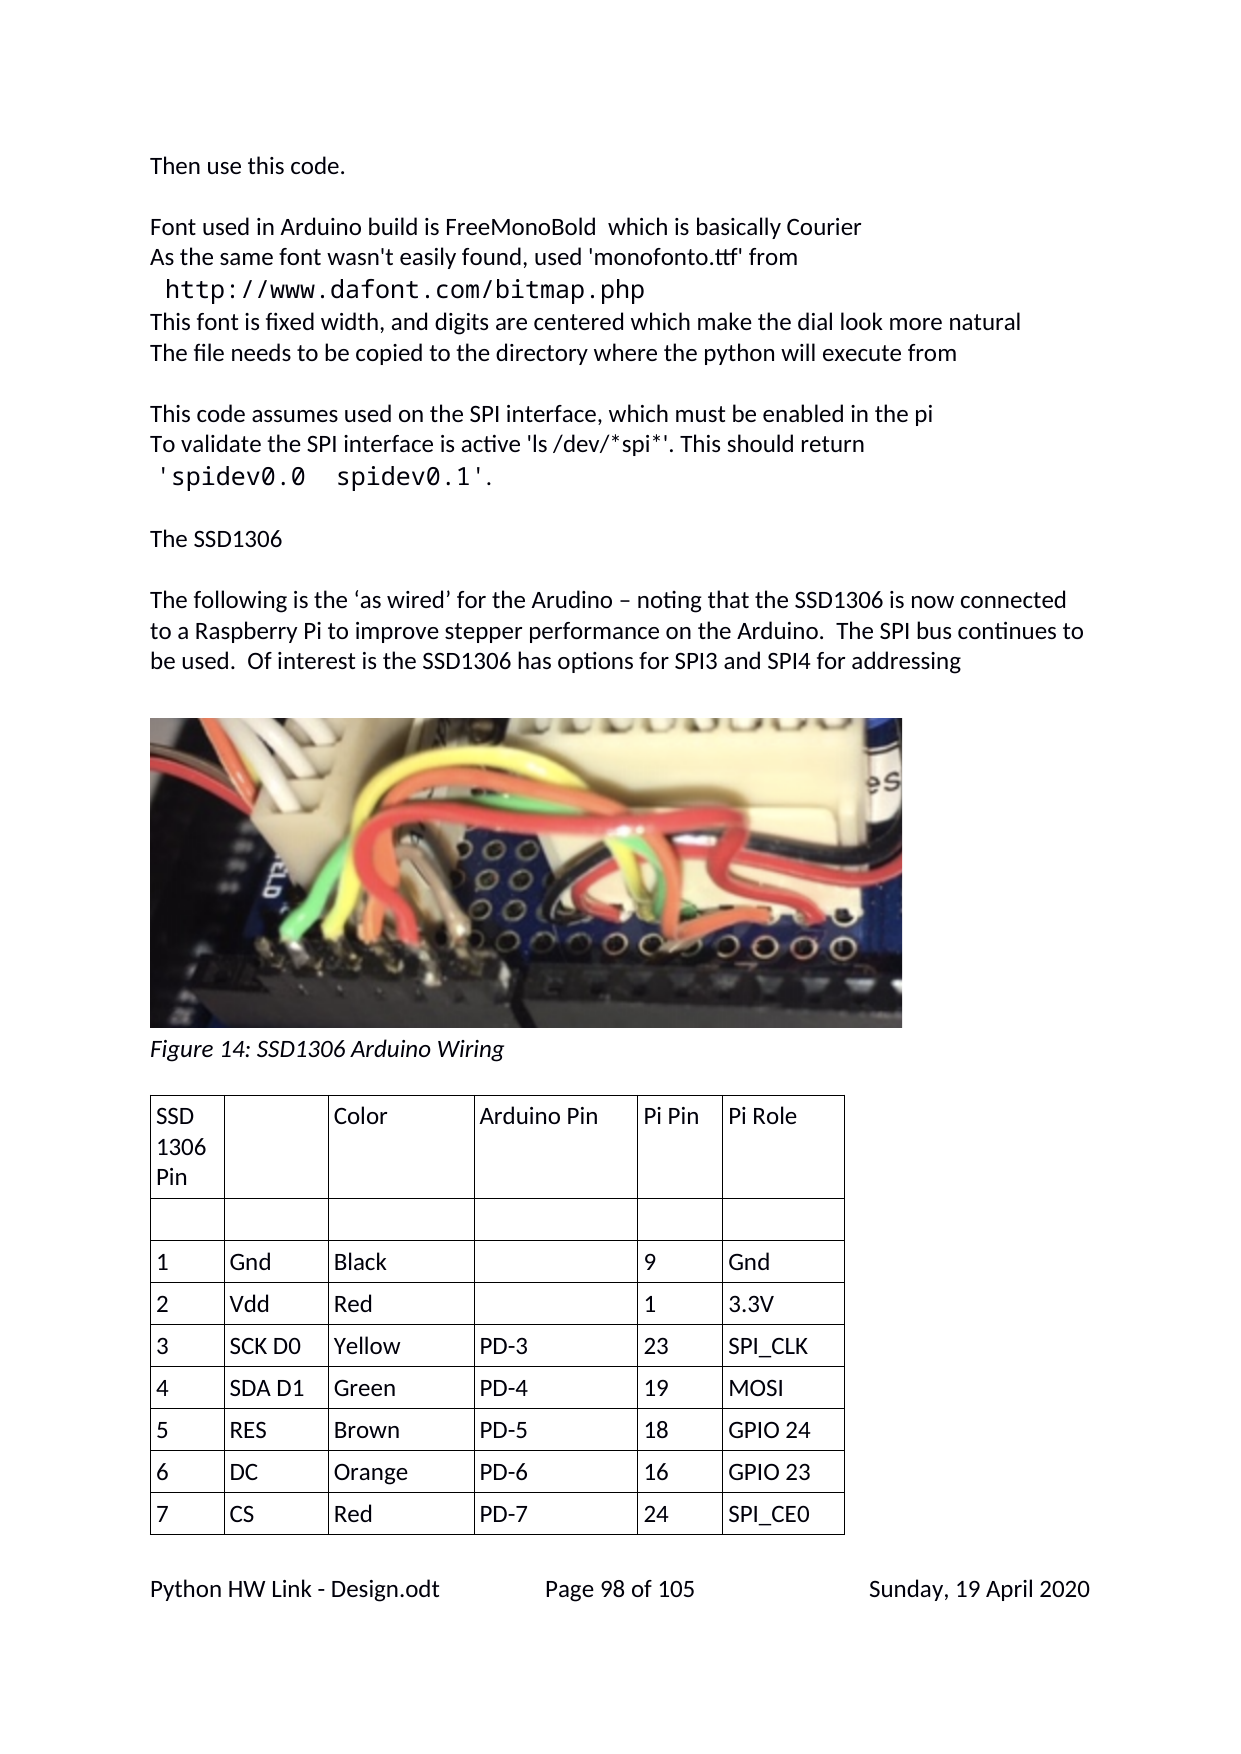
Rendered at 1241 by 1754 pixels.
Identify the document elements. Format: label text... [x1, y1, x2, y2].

table_cell 2 [151, 1283, 224, 1324]
table_header Pi Pin [638, 1096, 722, 1198]
table_cell 3 [151, 1325, 224, 1366]
table_cell PD-7 [475, 1493, 637, 1534]
text http://www.dafont.com/bitmap.php [150, 272, 1090, 306]
table_cell 9 [638, 1241, 722, 1282]
text This code assumes used on the SPI interface, which must be enabled in the pi [150, 398, 1090, 428]
text The SSD1306 [150, 523, 1090, 554]
table_cell 1 [151, 1241, 224, 1282]
table_cell RES [225, 1409, 328, 1450]
table_cell Red [329, 1283, 474, 1324]
table_cell Brown [329, 1409, 474, 1450]
table_cell Gnd [723, 1241, 844, 1282]
text Figure 14: SSD1306 Arduino Wiring [150, 1028, 902, 1064]
text Font used in Arduino build is FreeMonoBold which is basically Courier [150, 211, 1090, 242]
table_cell 3.3V [723, 1283, 844, 1324]
table_cell [475, 1199, 637, 1240]
table_cell [475, 1241, 637, 1282]
table_cell [723, 1199, 844, 1240]
text The following is the ‘as wired’ for the Arudino – noting that the SSD1306 is now connected to a Raspberry Pi to improve stepper performance on the Arduino. The SPI bus continues to be used. Of interest is the SSD1306 has options for SPI3 and SPI4 for addressing [150, 584, 1090, 676]
table_cell 6 [151, 1451, 224, 1492]
picture [150, 718, 903, 1028]
table_cell 18 [638, 1409, 722, 1450]
table_cell SPI_CLK [723, 1325, 844, 1366]
table_cell DC [225, 1451, 328, 1492]
table_cell MOSI [723, 1367, 844, 1408]
table_cell PD-4 [475, 1367, 637, 1408]
table_cell [638, 1199, 722, 1240]
table_header Color [329, 1096, 474, 1198]
table_cell Vdd [225, 1283, 328, 1324]
table_cell GPIO 23 [723, 1451, 844, 1492]
table_cell SPI_CE0 [723, 1493, 844, 1534]
table_cell PD-3 [475, 1325, 637, 1366]
table_cell Gnd [225, 1241, 328, 1282]
table_cell SDA D1 [225, 1367, 328, 1408]
table_cell 5 [151, 1409, 224, 1450]
table_cell [151, 1199, 224, 1240]
table_cell 23 [638, 1325, 722, 1366]
table_header Arduino Pin [475, 1096, 637, 1198]
table_cell Red [329, 1493, 474, 1534]
table_cell Green [329, 1367, 474, 1408]
table_cell 1 [638, 1283, 722, 1324]
table_header Pi Role [723, 1096, 844, 1198]
table_cell SCK D0 [225, 1325, 328, 1366]
table_cell Black [329, 1241, 474, 1282]
table_cell 16 [638, 1451, 722, 1492]
table_cell [475, 1283, 637, 1324]
table_cell 19 [638, 1367, 722, 1408]
table_cell [225, 1199, 328, 1240]
text This font is fixed width, and digits are centered which make the dial look more natural [150, 306, 1090, 337]
table_cell 4 [151, 1367, 224, 1408]
table_cell PD-6 [475, 1451, 637, 1492]
table_header [225, 1096, 328, 1198]
text To validate the SPI interface is active 'ls /dev/*spi*'. This should return [150, 428, 1090, 459]
text Then use this code. [150, 150, 1090, 181]
text As the same font wasn't easily found, used 'monofonto.ttf' from [150, 242, 1090, 272]
table_cell GPIO 24 [723, 1409, 844, 1450]
table_cell 7 [151, 1493, 224, 1534]
table_cell Yellow [329, 1325, 474, 1366]
table_cell Orange [329, 1451, 474, 1492]
table_cell [329, 1199, 474, 1240]
table_cell CS [225, 1493, 328, 1534]
table_header SSD 1306 Pin [151, 1096, 224, 1198]
table_cell PD-5 [475, 1409, 637, 1450]
text The file needs to be copied to the directory where the python will execute from [150, 337, 1090, 367]
table_cell 24 [638, 1493, 722, 1534]
text 'spidev0.0 spidev0.1'. [150, 459, 1090, 493]
